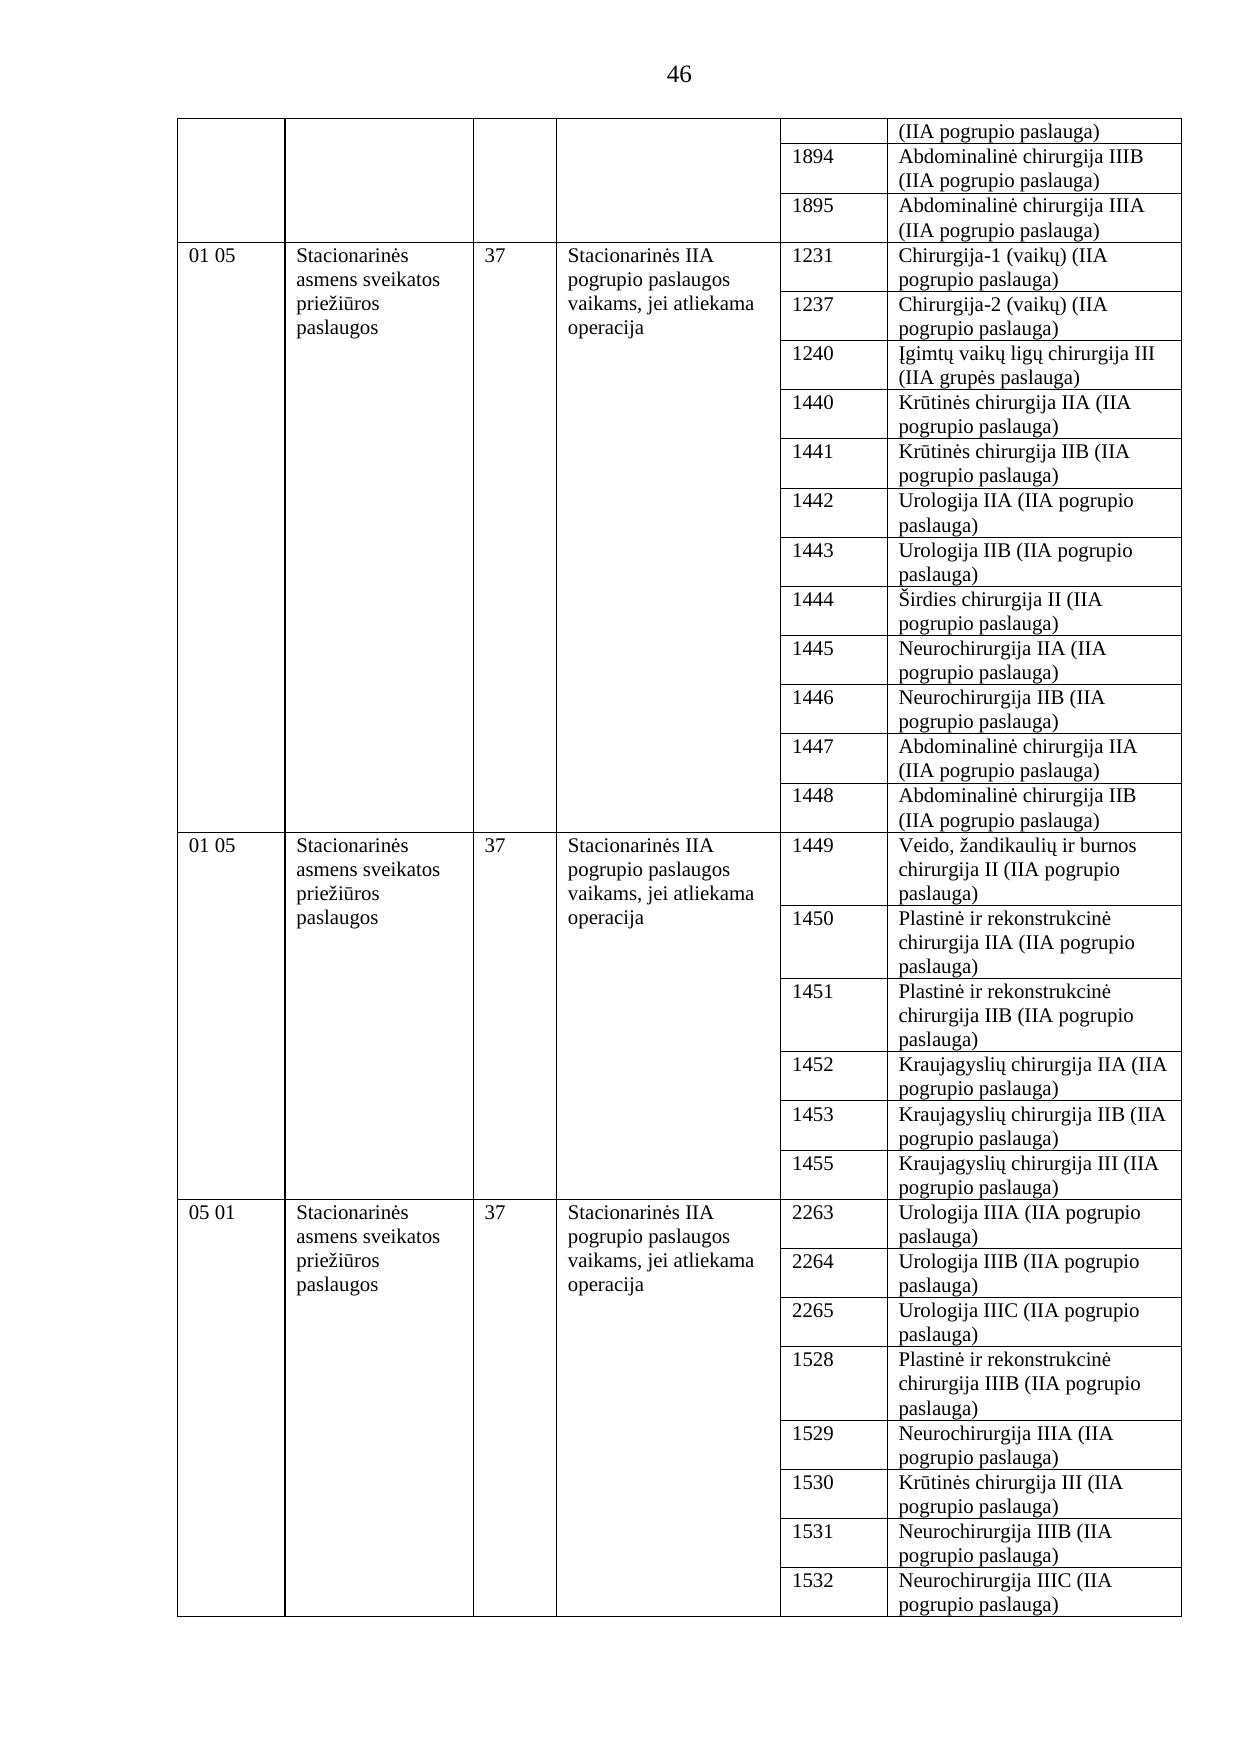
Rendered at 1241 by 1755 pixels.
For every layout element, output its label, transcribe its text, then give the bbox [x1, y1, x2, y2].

table_cell Plastinė ir rekonstrukcinė chirurgija IIIB (IIA pogrupio paslauga) [888, 1347, 1181, 1419]
table_cell 1528 [781, 1347, 887, 1419]
table_cell 1530 [781, 1470, 887, 1518]
table_cell Krūtinės chirurgija IIA (IIA pogrupio paslauga) [888, 390, 1181, 438]
table_cell Stacionarinės asmens sveikatos priežiūros paslaugos [286, 243, 473, 832]
table_cell Plastinė ir rekonstrukcinė chirurgija IIB (IIA pogrupio paslauga) [888, 979, 1181, 1051]
table_cell Krūtinės chirurgija III (IIA pogrupio paslauga) [888, 1470, 1181, 1518]
table_cell 1450 [781, 906, 887, 978]
table_cell Kraujagyslių chirurgija III (IIA pogrupio paslauga) [888, 1151, 1181, 1199]
table_cell 01 05 [178, 833, 284, 1199]
table_cell 1445 [781, 636, 887, 684]
table_cell 1529 [781, 1421, 887, 1469]
table_cell 1237 [781, 292, 887, 340]
table_cell 37 [474, 1200, 556, 1616]
table_cell 1446 [781, 685, 887, 733]
table_cell 1442 [781, 489, 887, 537]
table_cell Abdominalinė chirurgija IIB (IIA pogrupio paslauga) [888, 784, 1181, 832]
table_cell Neurochirurgija IIA (IIA pogrupio paslauga) [888, 636, 1181, 684]
table_cell Širdies chirurgija II (IIA pogrupio paslauga) [888, 587, 1181, 635]
table_cell 1532 [781, 1568, 887, 1616]
table_cell Neurochirurgija IIIA (IIA pogrupio paslauga) [888, 1421, 1181, 1469]
table_cell 1455 [781, 1151, 887, 1199]
table_cell 2263 [781, 1200, 887, 1248]
table_cell 1894 [781, 144, 887, 192]
table_cell [474, 119, 556, 242]
table_cell [557, 119, 780, 242]
table_cell 1447 [781, 734, 887, 782]
table_cell Urologija IIIA (IIA pogrupio paslauga) [888, 1200, 1181, 1248]
table_cell 2264 [781, 1249, 887, 1297]
table_cell [781, 119, 887, 143]
table_cell 1240 [781, 341, 887, 389]
table_cell Abdominalinė chirurgija IIIB (IIA pogrupio paslauga) [888, 144, 1181, 192]
table_cell Įgimtų vaikų ligų chirurgija III (IIA grupės paslauga) [888, 341, 1181, 389]
table_cell 1231 [781, 243, 887, 291]
table_cell 05 01 [178, 1200, 284, 1616]
table_cell 1453 [781, 1101, 887, 1149]
table_cell Stacionarinės asmens sveikatos priežiūros paslaugos [286, 833, 473, 1199]
table_cell [286, 119, 473, 242]
table_cell 1444 [781, 587, 887, 635]
table_cell Urologija IIIB (IIA pogrupio paslauga) [888, 1249, 1181, 1297]
table_cell Kraujagyslių chirurgija IIB (IIA pogrupio paslauga) [888, 1101, 1181, 1149]
table_cell 1895 [781, 194, 887, 242]
table_cell 01 05 [178, 243, 284, 832]
table_cell Neurochirurgija IIB (IIA pogrupio paslauga) [888, 685, 1181, 733]
table_cell 1451 [781, 979, 887, 1051]
table_cell Chirurgija-2 (vaikų) (IIA pogrupio paslauga) [888, 292, 1181, 340]
table_cell 1452 [781, 1052, 887, 1100]
table_cell 1441 [781, 439, 887, 487]
table_cell Urologija IIA (IIA pogrupio paslauga) [888, 489, 1181, 537]
table_cell [178, 119, 284, 242]
table_cell Stacionarinės IIA pogrupio paslaugos vaikams, jei atliekama operacija [557, 243, 780, 832]
table_cell 1449 [781, 833, 887, 905]
table_cell Kraujagyslių chirurgija IIA (IIA pogrupio paslauga) [888, 1052, 1181, 1100]
table_cell Stacionarinės asmens sveikatos priežiūros paslaugos [286, 1200, 473, 1616]
table_cell Abdominalinė chirurgija IIA (IIA pogrupio paslauga) [888, 734, 1181, 782]
table_cell Urologija IIB (IIA pogrupio paslauga) [888, 538, 1181, 586]
table_cell 1531 [781, 1519, 887, 1567]
table_cell Neurochirurgija IIIB (IIA pogrupio paslauga) [888, 1519, 1181, 1567]
table_cell Abdominalinė chirurgija IIIA (IIA pogrupio paslauga) [888, 194, 1181, 242]
table_cell (IIA pogrupio paslauga) [888, 119, 1181, 143]
table_cell Stacionarinės IIA pogrupio paslaugos vaikams, jei atliekama operacija [557, 833, 780, 1199]
table_cell 37 [474, 833, 556, 1199]
table_cell 1448 [781, 784, 887, 832]
table_cell Chirurgija-1 (vaikų) (IIA pogrupio paslauga) [888, 243, 1181, 291]
table_cell Urologija IIIC (IIA pogrupio paslauga) [888, 1298, 1181, 1346]
table_cell Plastinė ir rekonstrukcinė chirurgija IIA (IIA pogrupio paslauga) [888, 906, 1181, 978]
table_cell 1443 [781, 538, 887, 586]
table_cell Neurochirurgija IIIC (IIA pogrupio paslauga) [888, 1568, 1181, 1616]
table_cell 1440 [781, 390, 887, 438]
table_cell 2265 [781, 1298, 887, 1346]
table_cell 37 [474, 243, 556, 832]
table_cell Stacionarinės IIA pogrupio paslaugos vaikams, jei atliekama operacija [557, 1200, 780, 1616]
table_cell Veido, žandikaulių ir burnos chirurgija II (IIA pogrupio paslauga) [888, 833, 1181, 905]
table_cell Krūtinės chirurgija IIB (IIA pogrupio paslauga) [888, 439, 1181, 487]
